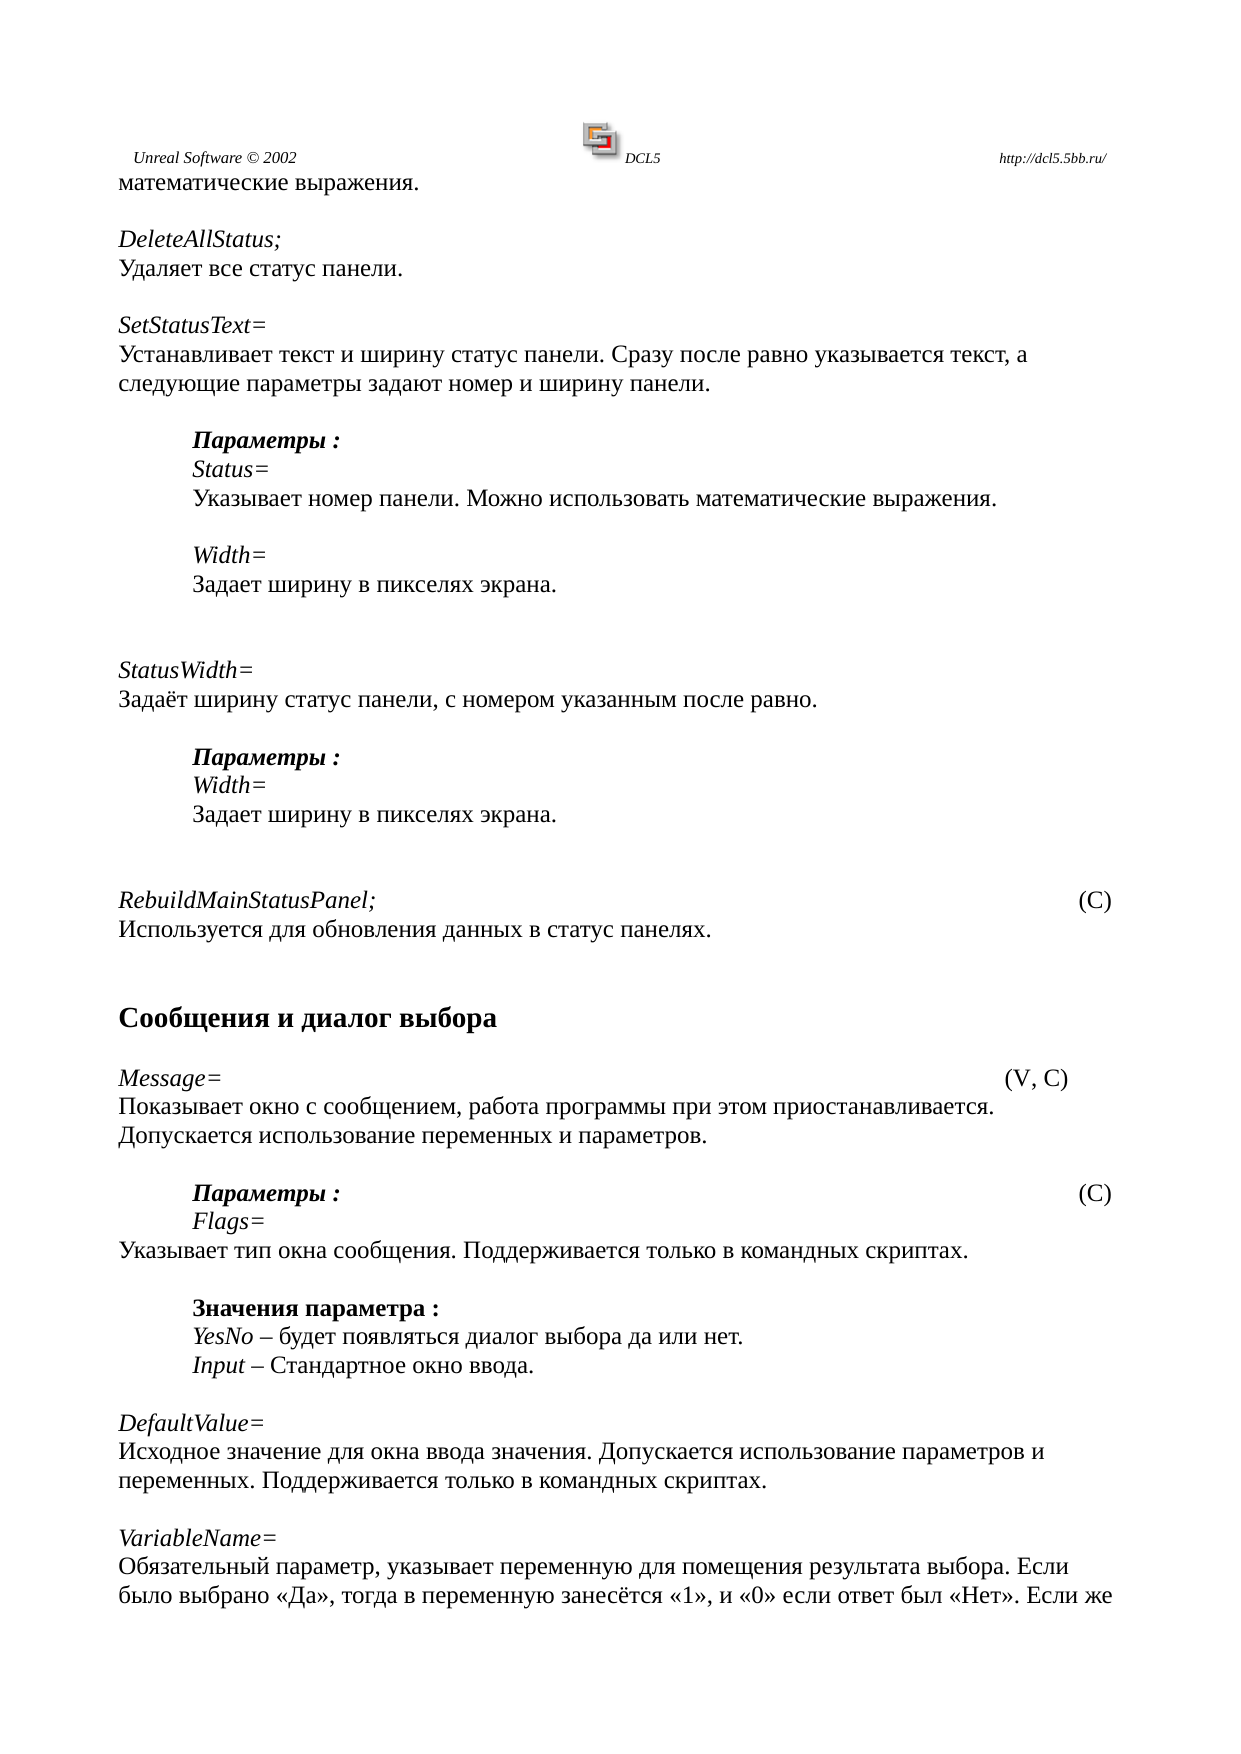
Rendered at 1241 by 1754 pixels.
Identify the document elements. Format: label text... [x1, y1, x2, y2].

text YesNo – будет появляться диалог выбора да или нет. [118, 1321, 1122, 1350]
text Задает ширину в пикселях экрана. [118, 569, 1122, 598]
text Width= [118, 770, 1122, 799]
text Используется для обновления данных в статус панелях. [118, 914, 1122, 943]
text Параметры : [118, 742, 1122, 770]
picture [579, 118, 625, 164]
text Задаёт ширину статус панели, с номером указанным после равно. [118, 684, 1122, 713]
text DeleteAllStatus; [118, 224, 1122, 253]
text Status= [118, 454, 1122, 483]
text Удаляет все статус панели. [118, 253, 1122, 282]
text Message= (V, C) [118, 1063, 1122, 1091]
text Width= [118, 540, 1122, 569]
text VariableName= [118, 1523, 1122, 1551]
text Flags= [118, 1206, 1122, 1235]
text SetStatusText= [118, 310, 1122, 339]
text Сообщения и диалог выбора [118, 1000, 1122, 1034]
text Параметры : (C) [118, 1178, 1122, 1206]
text Обязательный параметр, указывает переменную для помещения результата выбора. Если было выбрано «Да», тогда в переменную занесётся «1», и «0» если ответ был «Нет». Если же [118, 1551, 1122, 1609]
text Значения параметра : [118, 1293, 1122, 1321]
text DefaultValue= [118, 1408, 1122, 1436]
text Устанавливает текст и ширину статус панели. Сразу после равно указывается текст, а следующие параметры задают номер и ширину панели. [118, 339, 1122, 397]
text математические выражения. [118, 167, 1122, 195]
text RebuildMainStatusPanel; (C) [118, 885, 1122, 914]
text Задает ширину в пикселях экрана. [118, 799, 1122, 828]
text Указывает номер панели. Можно использовать математические выражения. [118, 483, 1122, 512]
text Указывает тип окна сообщения. Поддерживается только в командных скриптах. [118, 1235, 1122, 1264]
text Показывает окно с сообщением, работа программы при этом приостанавливается. Допускается использование переменных и параметров. [118, 1091, 1122, 1149]
text Параметры : [118, 425, 1122, 454]
text Исходное значение для окна ввода значения. Допускается использование параметров и переменных. Поддерживается только в командных скриптах. [118, 1436, 1122, 1494]
text Input – Стандартное окно ввода. [118, 1350, 1122, 1379]
text StatusWidth= [118, 655, 1122, 684]
